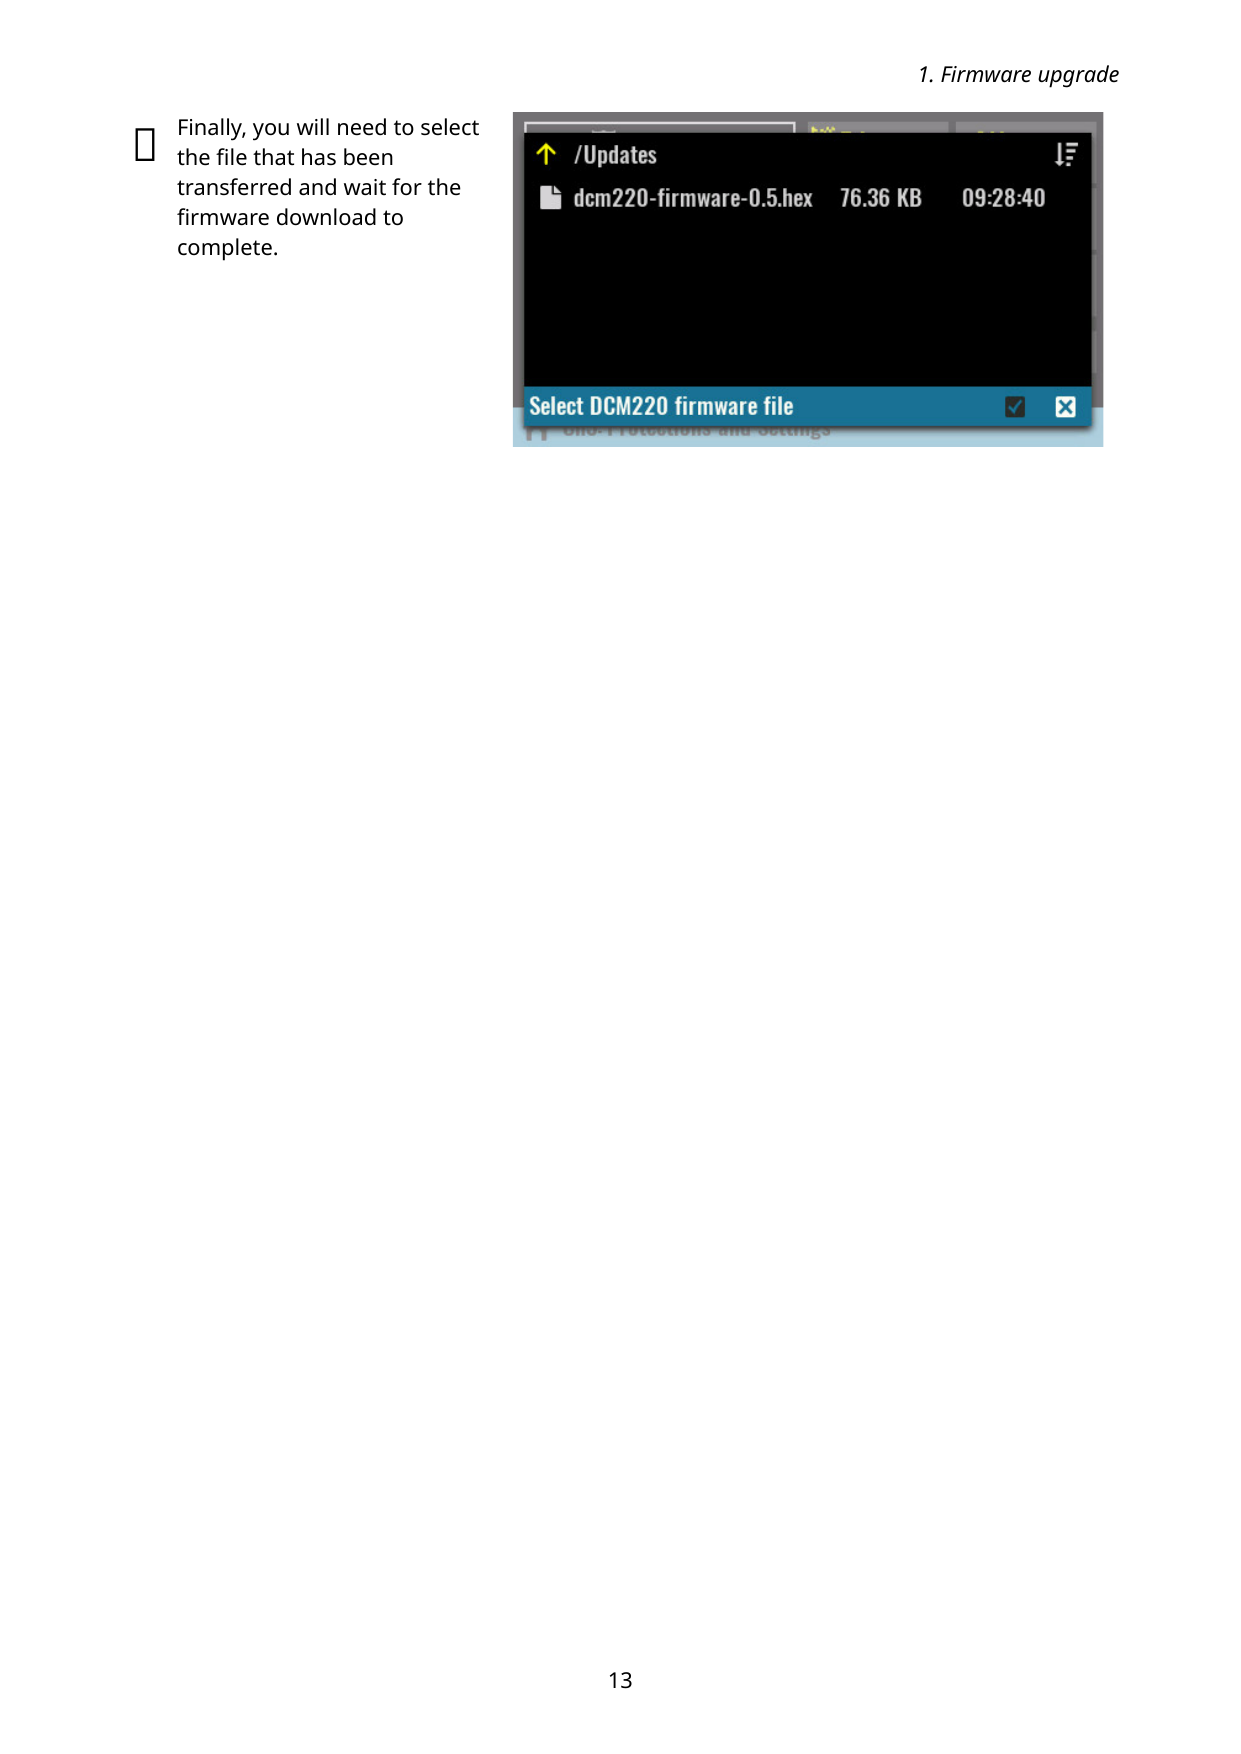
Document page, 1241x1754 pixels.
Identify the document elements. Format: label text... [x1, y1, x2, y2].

table_header  [118, 107, 171, 469]
picture [512, 112, 1104, 447]
table_header [495, 107, 1122, 469]
table_header Finally, you will need to select the file that has been transferred and wait for the firmware download to complete. [171, 107, 495, 469]
